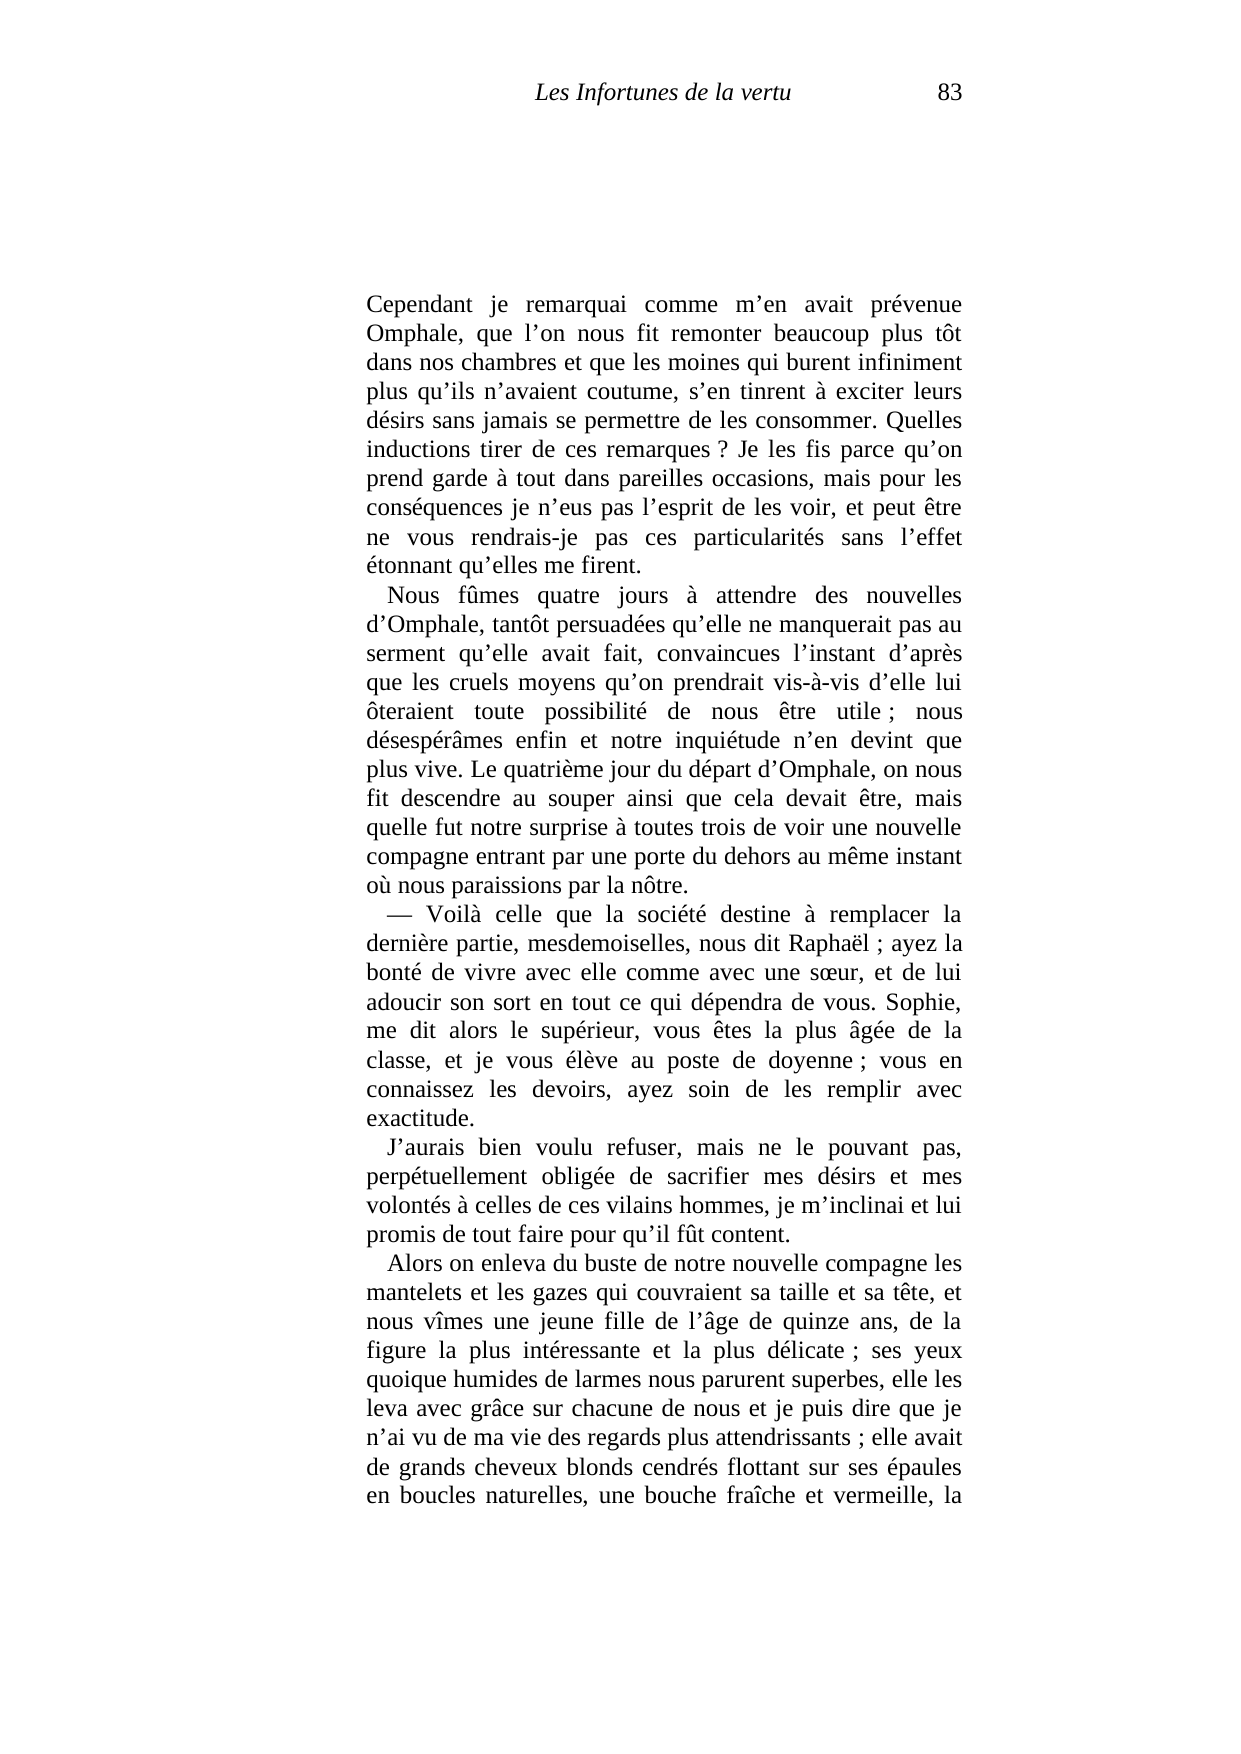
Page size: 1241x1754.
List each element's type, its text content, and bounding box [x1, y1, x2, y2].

text Alors on enleva du buste de notre nouvelle compagne les mantelets et les gazes qui couvraient sa taille et sa tête, et nous vîmes une jeune fille de l’âge de quinze ans, de la figure la plus intéressante et la plus délicate ; ses yeux quoique humides de larmes nous parurent superbes, elle les leva avec grâce sur chacune de nous et je puis dire que je n’ai vu de ma vie des regards plus attendrissants ; elle avait de grands cheveux blonds cendrés flottant sur ses épaules en boucles naturelles, une bouche fraîche et vermeille, la [366, 1248, 962, 1509]
text Nous fûmes quatre jours à attendre des nouvelles d’Omphale, tantôt persuadées qu’elle ne manquerait pas au serment qu’elle avait fait, convaincues l’instant d’après que les cruels moyens qu’on prendrait vis-à-vis d’elle lui ôteraient toute possibilité de nous être utile ; nous désespérâmes enfin et notre inquiétude n’en devint que plus vive. Le quatrième jour du départ d’Omphale, on nous fit descendre au souper ainsi que cela devait être, mais quelle fut notre surprise à toutes trois de voir une nouvelle compagne entrant par une porte du dehors au même instant où nous paraissions par la nôtre. [366, 579, 962, 899]
text Cependant je remarquai comme m’en avait prévenue Omphale, que l’on nous fit remonter beaucoup plus tôt dans nos chambres et que les moines qui burent infiniment plus qu’ils n’avaient coutume, s’en tinrent à exciter leurs désirs sans jamais se permettre de les consommer. Quelles inductions tirer de ces remarques ? Je les fis parce qu’on prend garde à tout dans pareilles occasions, mais pour les conséquences je n’eus pas l’esprit de les voir, et peut être ne vous rendrais-je pas ces particularités sans l’effet étonnant qu’elles me firent. [366, 289, 962, 579]
text J’aurais bien voulu refuser, mais ne le pouvant pas, perpétuellement obligée de sacrifier mes désirs et mes volontés à celles de ces vilains hommes, je m’inclinai et lui promis de tout faire pour qu’il fût content. [366, 1132, 962, 1248]
text — Voilà celle que la société destine à remplacer la dernière partie, mesdemoiselles, nous dit Raphaël ; ayez la bonté de vivre avec elle comme avec une sœur, et de lui adoucir son sort en tout ce qui dépendra de vous. Sophie, me dit alors le supérieur, vous êtes la plus âgée de la classe, et je vous élève au poste de doyenne ; vous en connaissez les devoirs, ayez soin de les remplir avec exactitude. [366, 899, 962, 1132]
